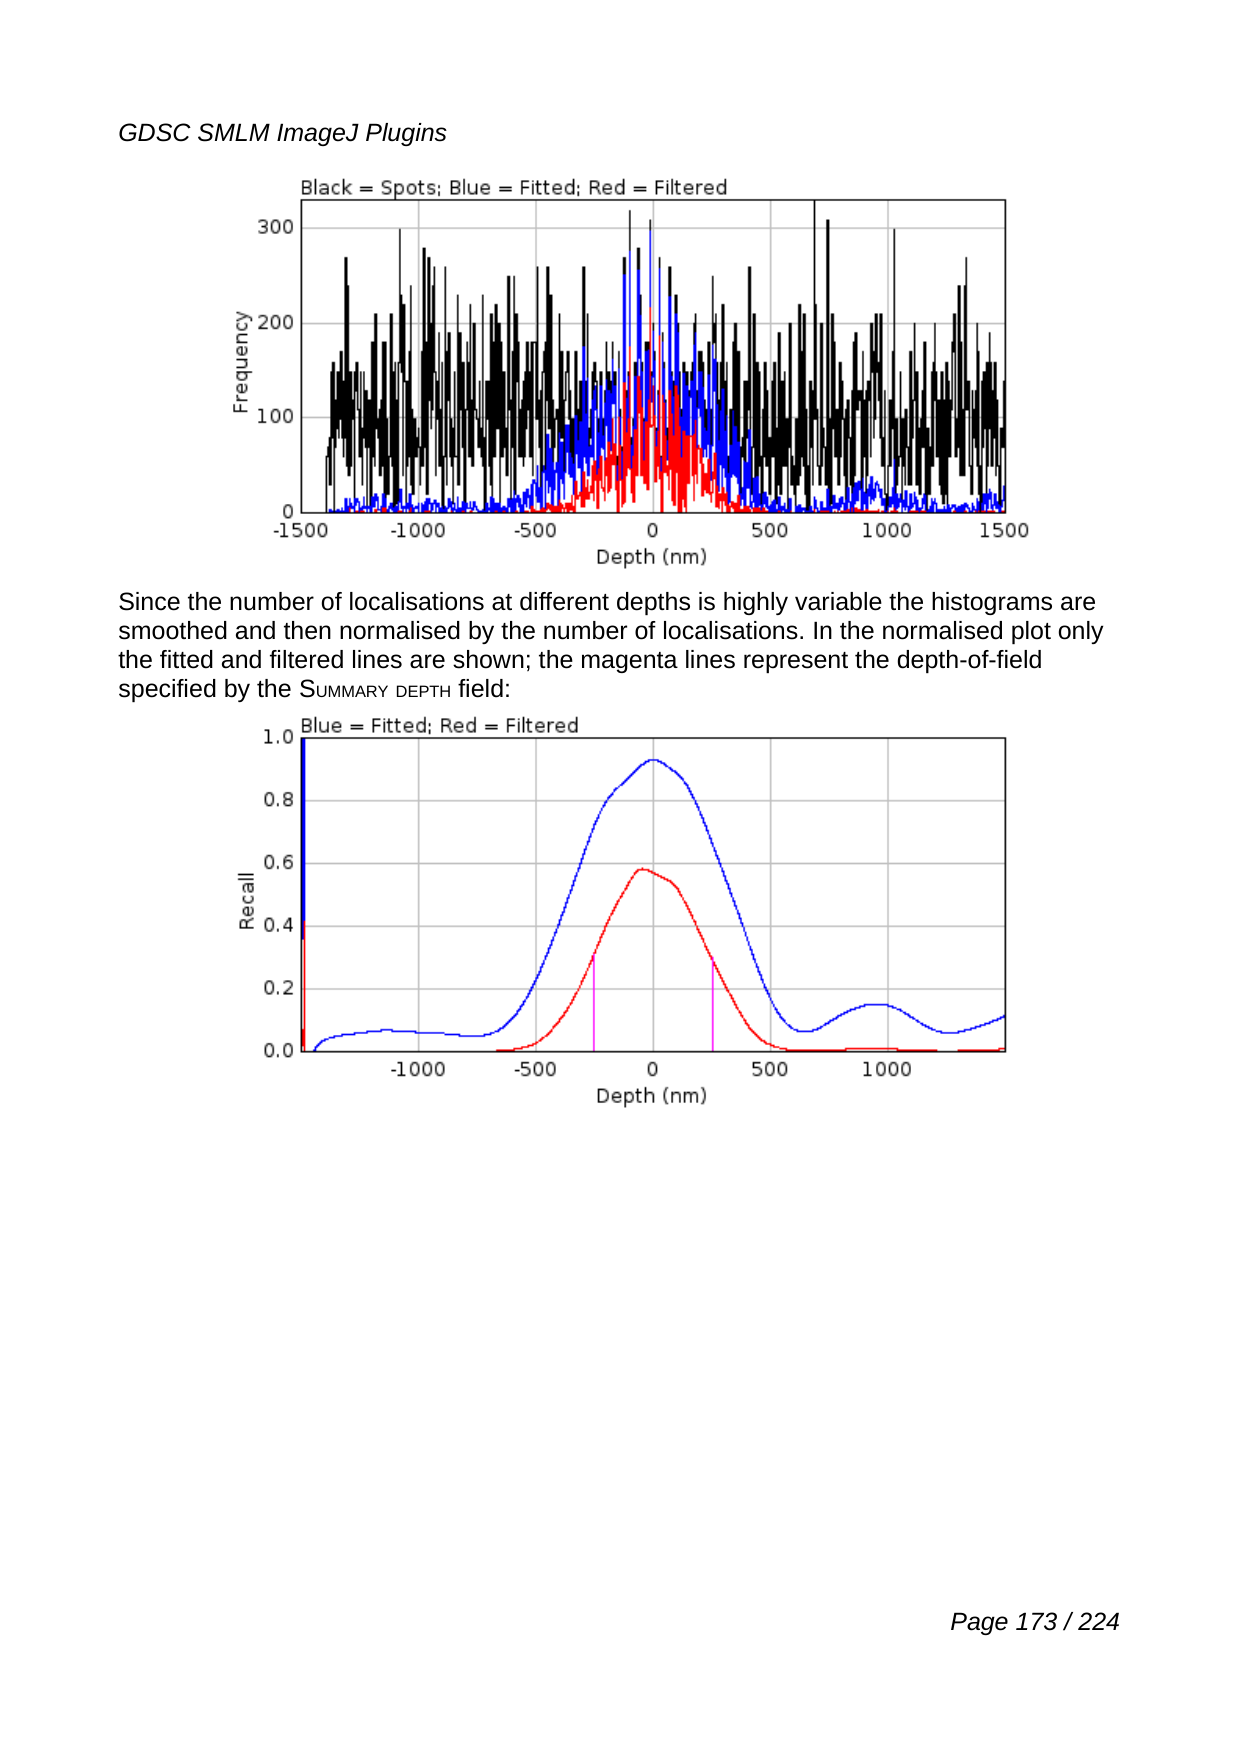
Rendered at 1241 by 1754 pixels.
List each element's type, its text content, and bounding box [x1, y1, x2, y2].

picture [207, 714, 1033, 1114]
picture [207, 176, 1033, 575]
text Since the number of localisations at different depths is highly variable the histograms are smoothed and then normalised by the number of localisations. In the normalised plot only the fitted and filtered lines are shown; the magenta lines represent the depth-of-field specified by the Summary depth field: [118, 587, 1122, 702]
